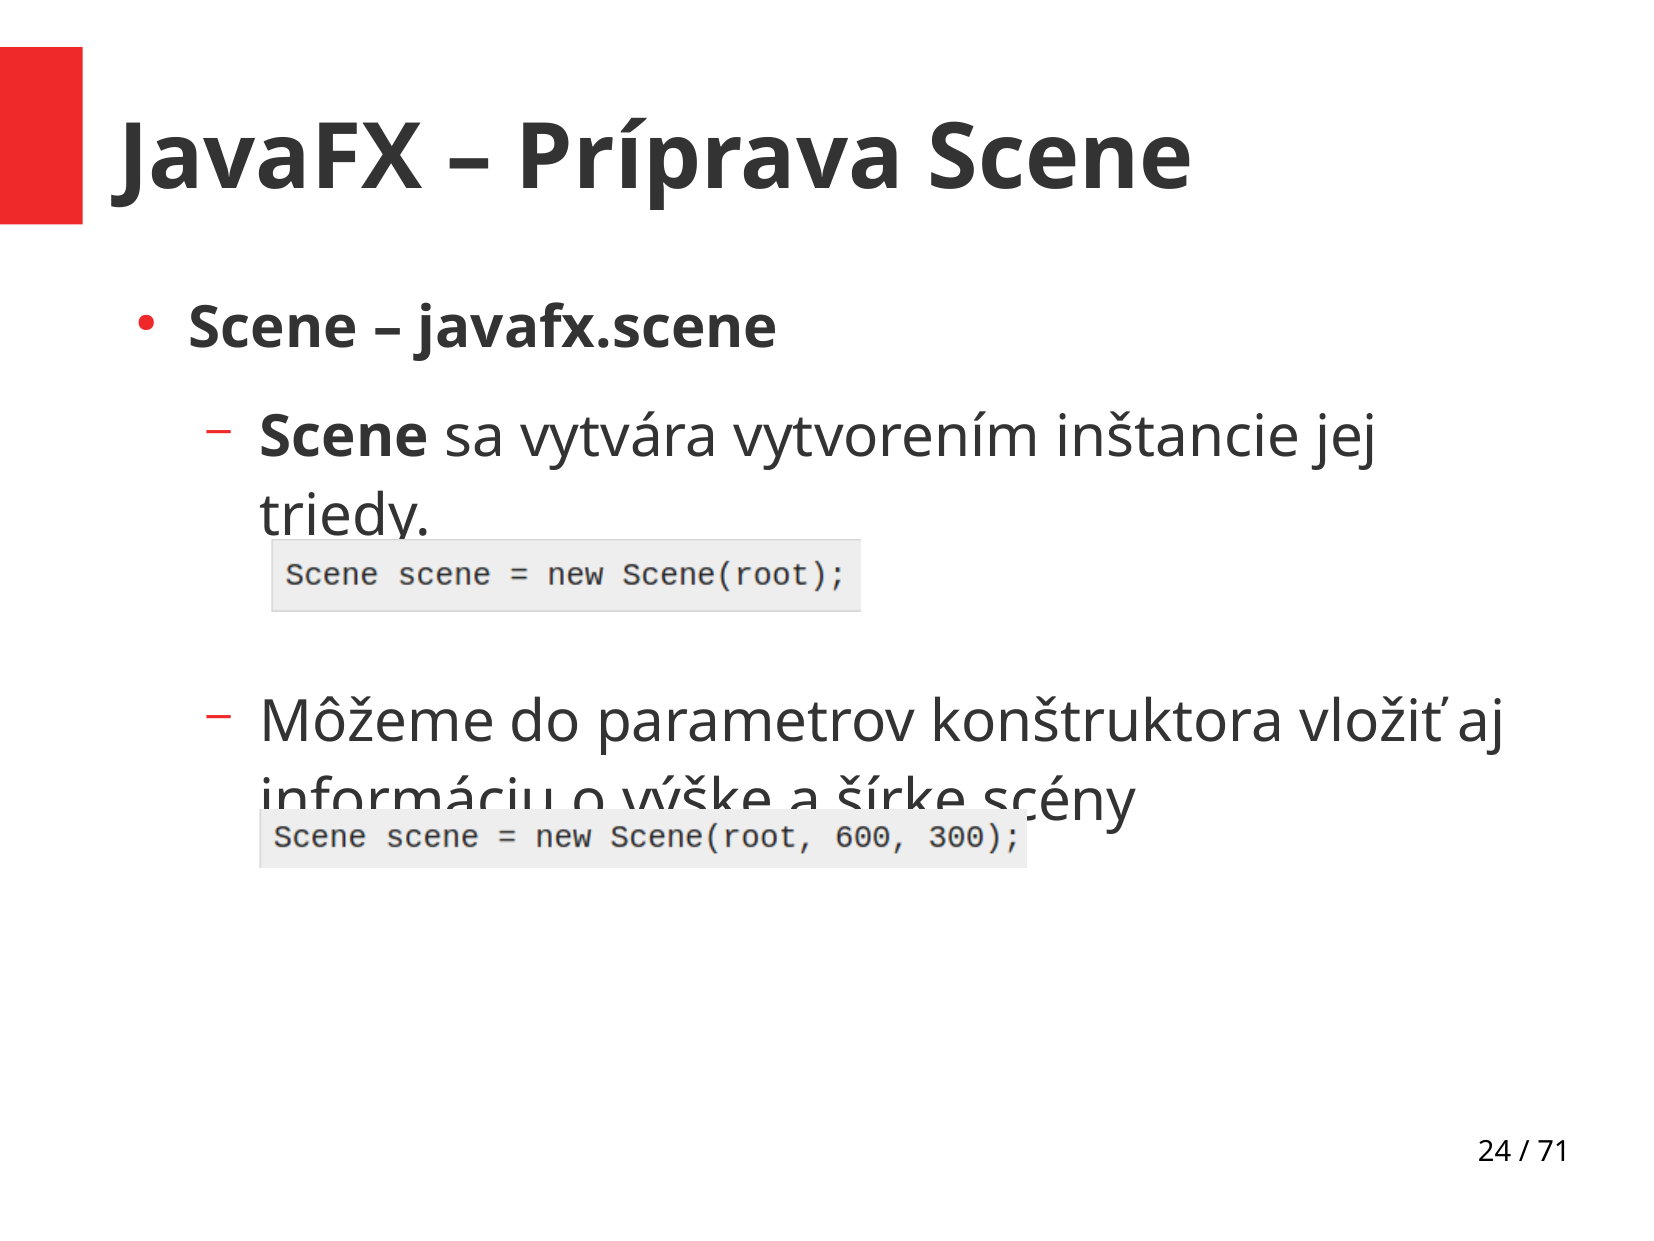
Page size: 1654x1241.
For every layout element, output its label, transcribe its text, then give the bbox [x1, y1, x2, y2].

picture [255, 809, 1027, 868]
list Scene – javafx.scene Scene sa vytvára vytvorením inštancie jej triedy. Môžeme do parametrov konštruktora vložiť aj informáciu o výške a šírke scény [118, 285, 1536, 1005]
picture [270, 539, 861, 612]
title JavaFX – Príprava Scene [118, 49, 1571, 257]
